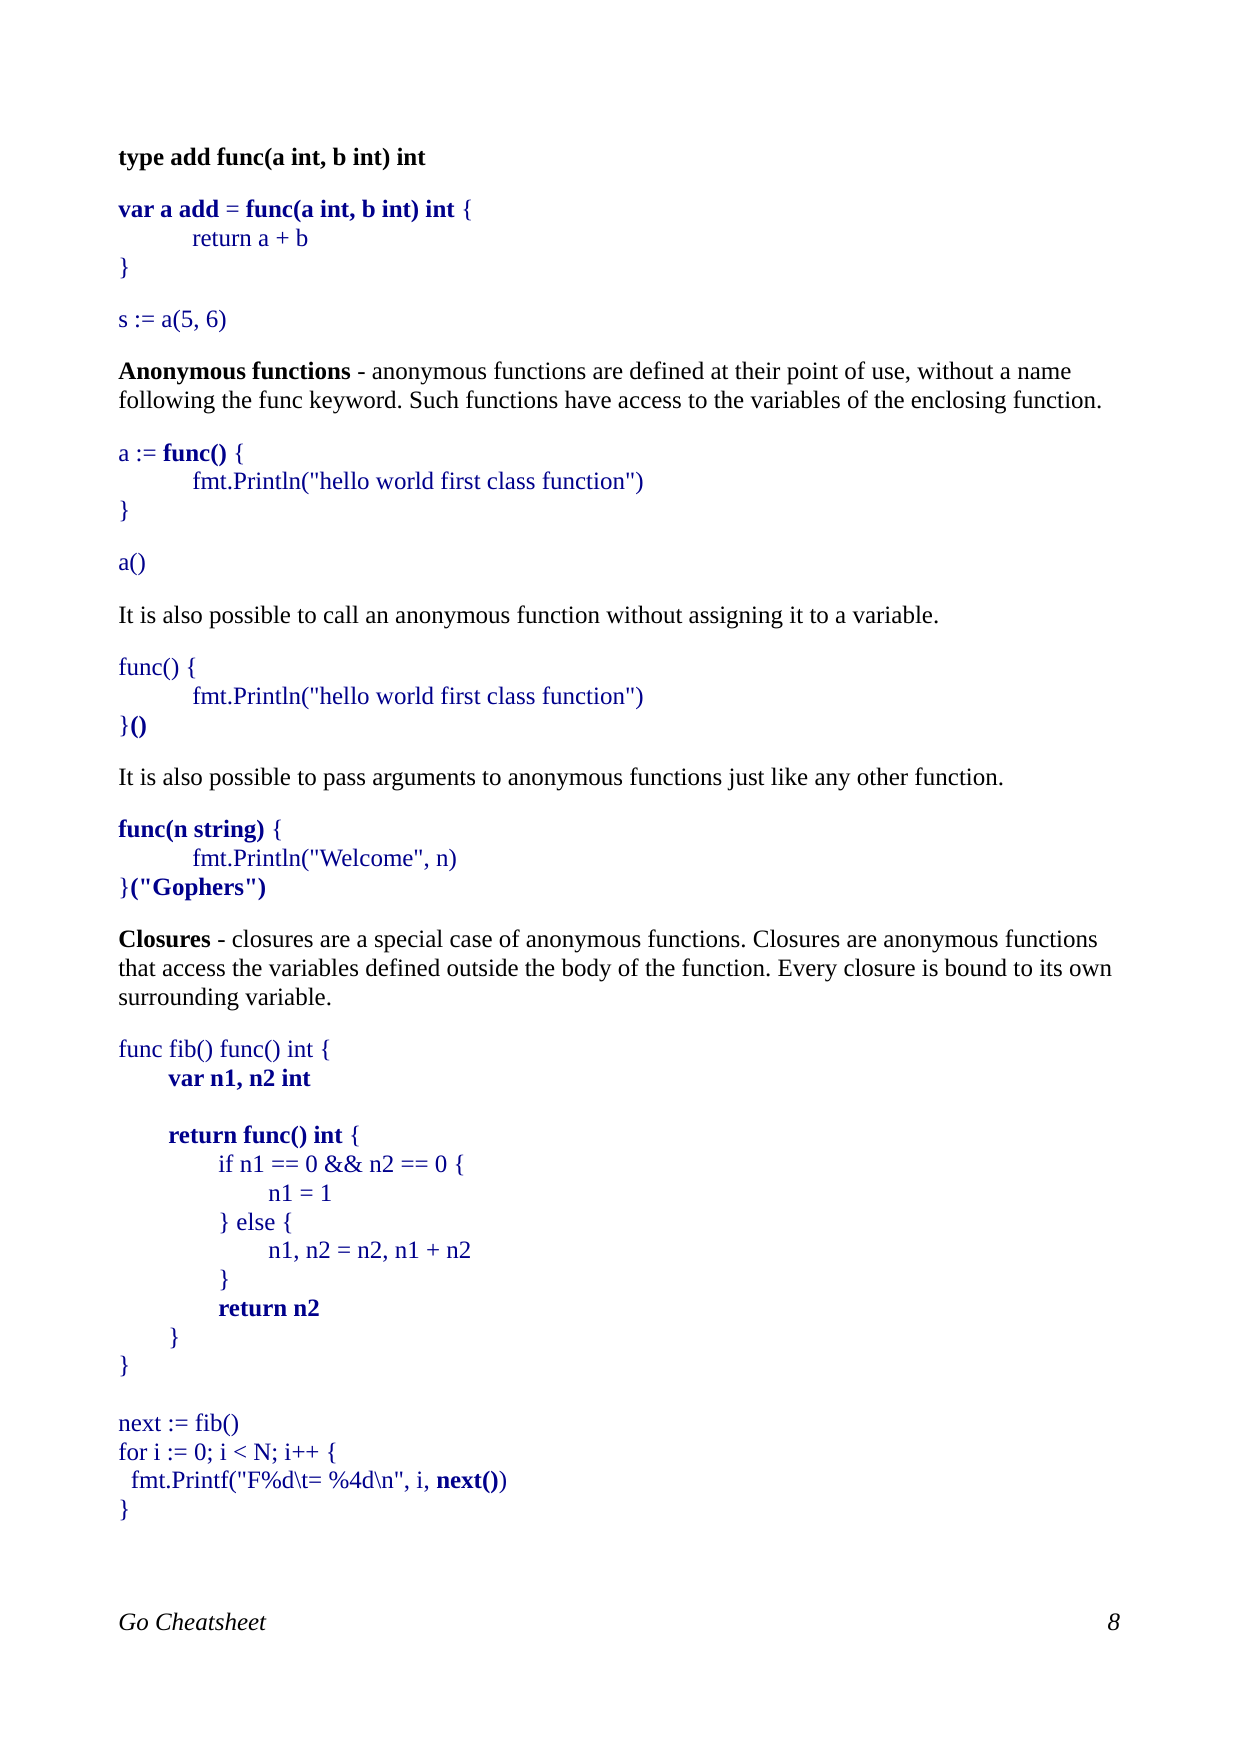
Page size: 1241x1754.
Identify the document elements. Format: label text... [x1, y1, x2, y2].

text } [118, 1494, 1122, 1523]
text var n1, n2 int [118, 1063, 1122, 1092]
text a() [118, 547, 1122, 576]
text }() [118, 710, 1122, 738]
text n1 = 1 [118, 1178, 1122, 1207]
text fmt.Println("hello world first class function") [118, 466, 1122, 495]
text fmt.Printf("F%d\t= %4d\n", i, next()) [118, 1466, 1122, 1494]
text n1, n2 = n2, n1 + n2 [118, 1236, 1122, 1264]
text It is also possible to pass arguments to anonymous functions just like any other function. [118, 762, 1122, 791]
text next := fib() [118, 1408, 1122, 1437]
text var a add = func(a int, b int) int { [118, 194, 1122, 223]
text if n1 == 0 && n2 == 0 { [118, 1149, 1122, 1178]
text } [118, 1322, 1122, 1351]
text for i := 0; i < N; i++ { [118, 1437, 1122, 1466]
text fmt.Println("Welcome", n) [118, 843, 1122, 872]
text Closures - closures are a special case of anonymous functions. Closures are anonymous functions that access the variables defined outside the body of the function. Every closure is bound to its own surrounding variable. [118, 924, 1122, 1011]
text } [118, 252, 1122, 280]
text type add func(a int, b int) int [118, 142, 1122, 171]
text } [118, 495, 1122, 524]
text } [118, 1264, 1122, 1293]
text s := a(5, 6) [118, 304, 1122, 333]
text func() { [118, 652, 1122, 681]
subtitle Anonymous functions - anonymous functions are defined at their point of use, without a name following the func keyword. Such functions have access to the variables of the enclosing function. [118, 356, 1122, 414]
text return n2 [118, 1293, 1122, 1322]
text a := func() { [118, 438, 1122, 466]
text It is also possible to call an anonymous function without assigning it to a variable. [118, 600, 1122, 629]
text return a + b [118, 223, 1122, 252]
text return func() int { [118, 1121, 1122, 1149]
text func fib() func() int { [118, 1034, 1122, 1063]
text fmt.Println("hello world first class function") [118, 681, 1122, 710]
text } else { [118, 1207, 1122, 1236]
text }("Gophers") [118, 872, 1122, 901]
text func(n string) { [118, 814, 1122, 843]
text } [118, 1351, 1122, 1379]
